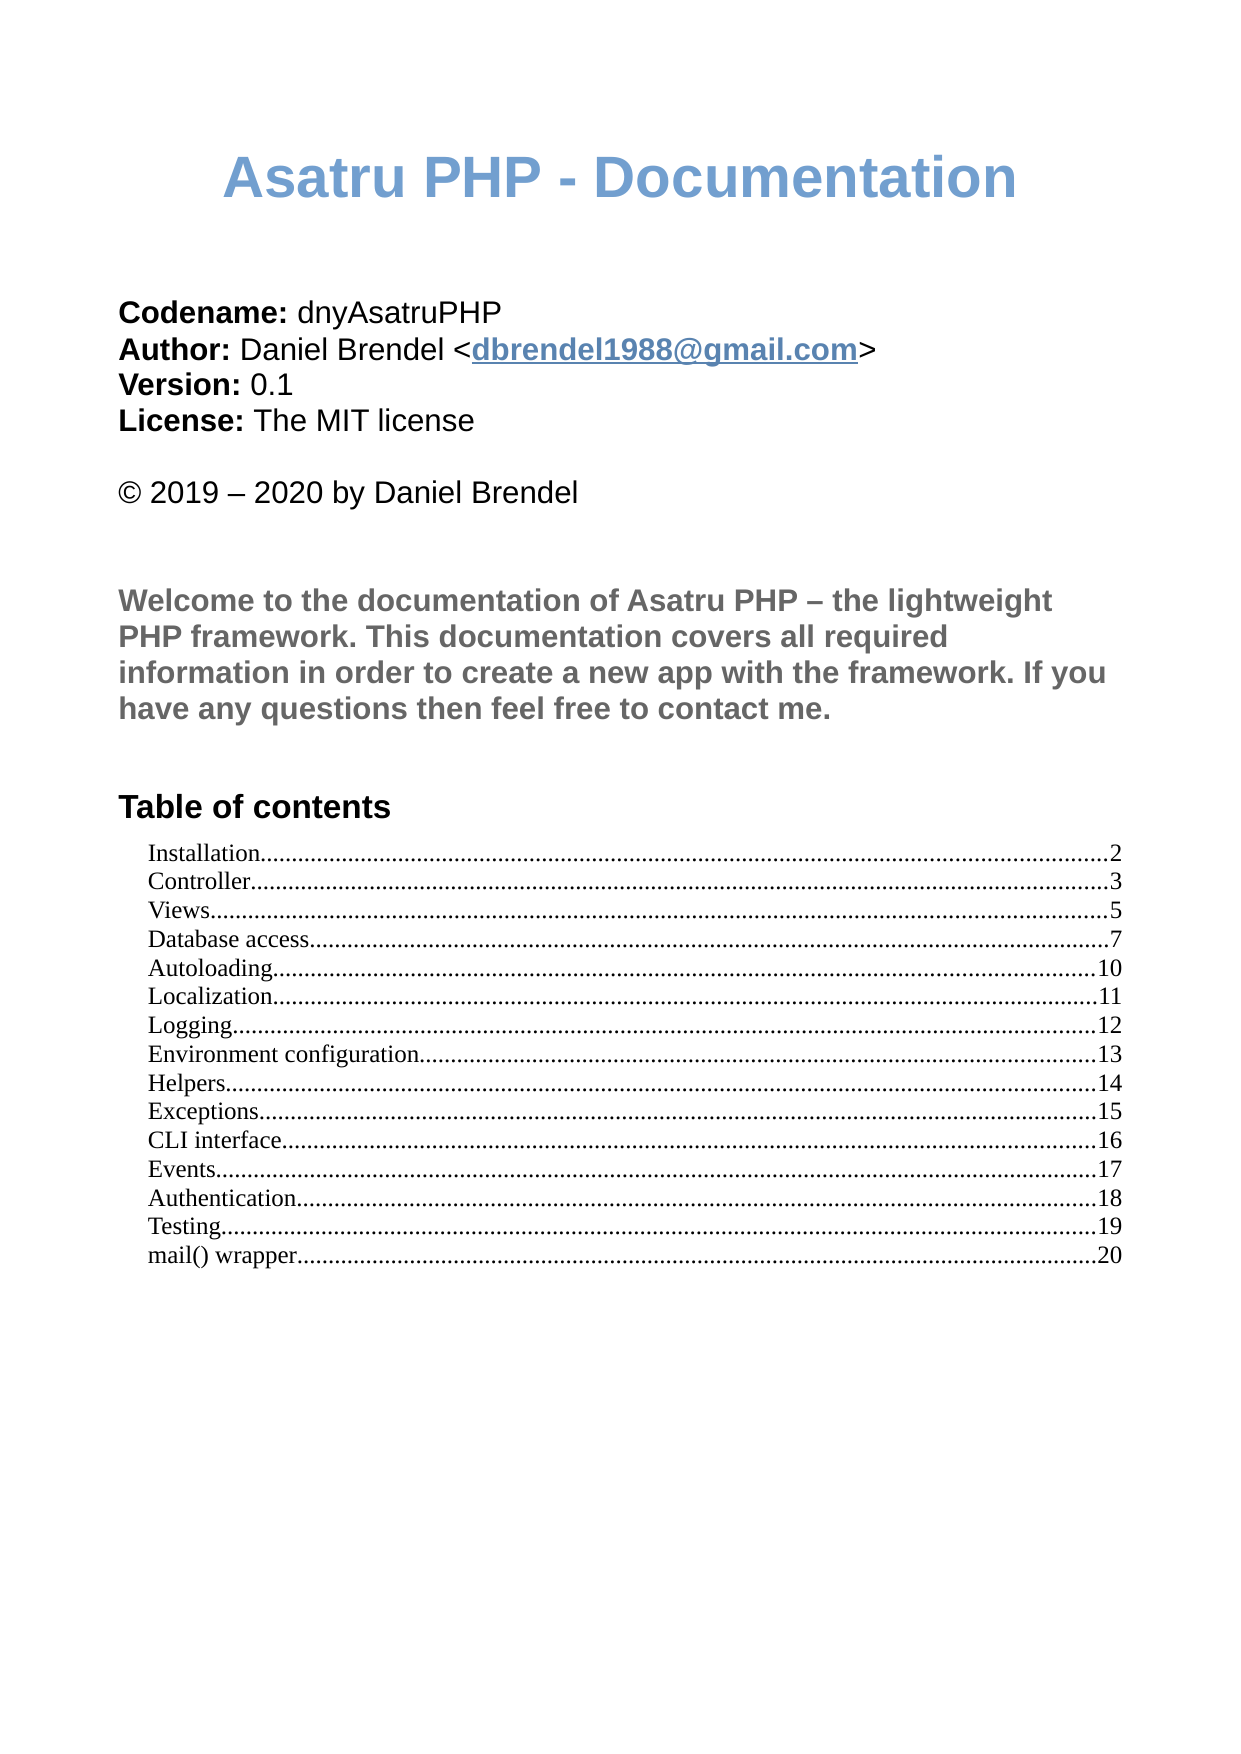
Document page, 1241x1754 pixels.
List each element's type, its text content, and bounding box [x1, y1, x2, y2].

text Controller 3 [148, 866, 1122, 895]
text Events 17 [148, 1154, 1122, 1183]
text CLI interface 16 [148, 1125, 1122, 1154]
text Localization 11 [148, 981, 1122, 1010]
text Exceptions 15 [148, 1096, 1122, 1125]
text Welcome to the documentation of Asatru PHP – the lightweight PHP framework. This documentation covers all required information in order to create a new app with the framework. If you have any questions then feel free to contact me. [118, 582, 1122, 726]
text Logging 12 [148, 1010, 1122, 1039]
text Testing 19 [148, 1211, 1122, 1240]
text Authentication 18 [148, 1183, 1122, 1211]
text mail() wrapper 20 [148, 1240, 1122, 1269]
text Author: Daniel Brendel <dbrendel1988@gmail.com> [118, 331, 1122, 366]
text License: The MIT license [118, 402, 1122, 438]
subtitle Table of contents [118, 787, 1122, 825]
text © 2019 – 2020 by Daniel Brendel [118, 474, 1122, 510]
text Environment configuration 13 [148, 1039, 1122, 1068]
text Views 5 [148, 895, 1122, 924]
text Helpers 14 [148, 1068, 1122, 1096]
text Autoloading 10 [148, 953, 1122, 981]
text Version: 0.1 [118, 366, 1122, 402]
text Installation 2 [148, 838, 1122, 866]
title Asatru PHP - Documentation [118, 143, 1122, 210]
text Codename: dnyAsatruPHP [118, 294, 1122, 331]
text Database access 7 [148, 924, 1122, 953]
